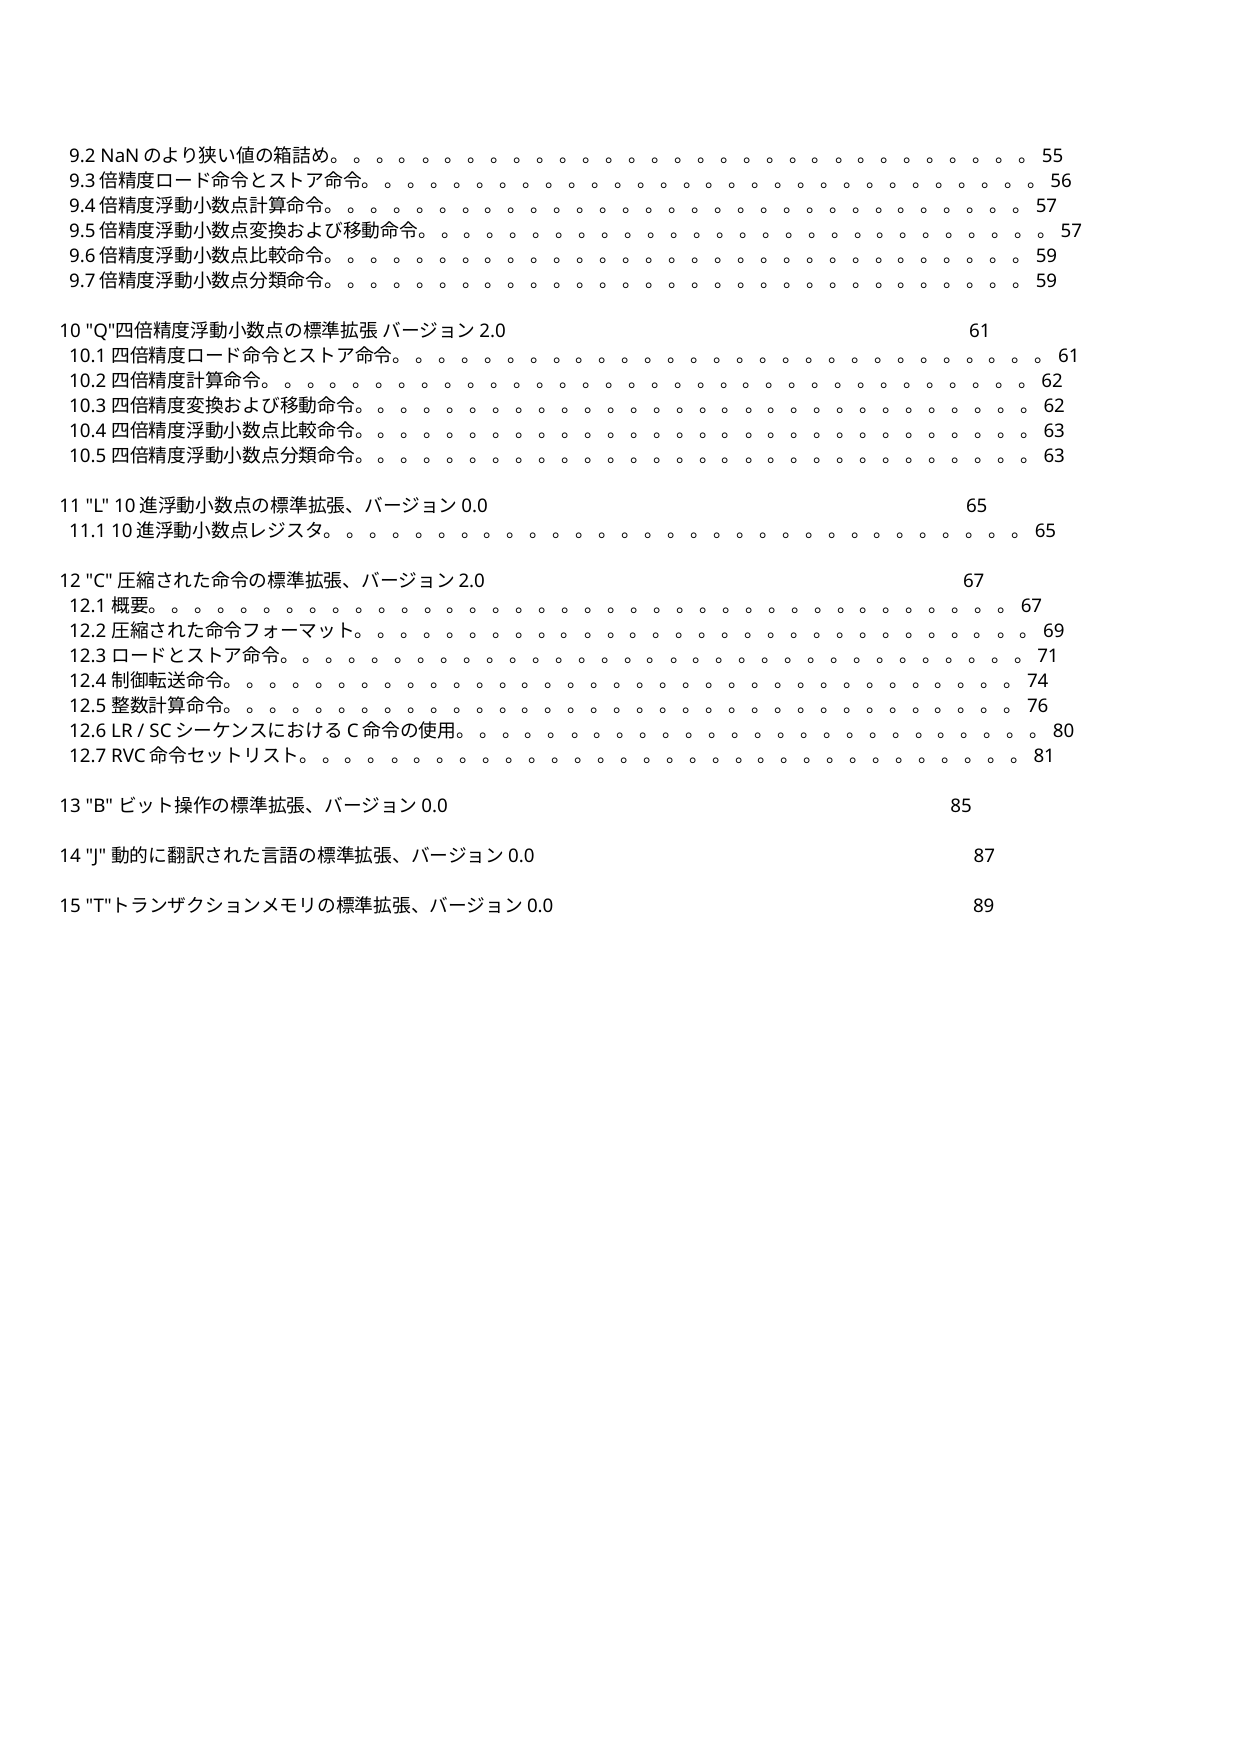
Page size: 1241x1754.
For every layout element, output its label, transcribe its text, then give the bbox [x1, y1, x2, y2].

text 10.1 四倍精度ロード命令とストア命令。 。 。 。 。 。 。 。 。 。 。 。 。 。 。 。 。 。 。 。 。 。 。 。 。 。 。 。 。 61 [59, 342, 1181, 367]
text 9.2 NaNのより狭い値の箱詰め。 。 。 。 。 。 。 。 。 。 。 。 。 。 。 。 。 。 。 。 。 。 。 。 。 。 。 。 。 。 。 55 [59, 142, 1181, 167]
text 12.6 LR / SCシーケンスにおけるC命令の使用。 。 。 。 。 。 。 。 。 。 。 。 。 。 。 。 。 。 。 。 。 。 。 。 。 。 80 [59, 717, 1181, 742]
text 12.5 整数計算命令。 。 。 。 。 。 。 。 。 。 。 。 。 。 。 。 。 。 。 。 。 。 。 。 。 。 。 。 。 。 。 。 。 。 。 76 [59, 692, 1181, 717]
text 14 "J" 動的に翻訳された言語の標準拡張、バージョン0.0 87 [59, 842, 1181, 867]
text 9.4倍精度浮動小数点計算命令。 。 。 。 。 。 。 。 。 。 。 。 。 。 。 。 。 。 。 。 。 。 。 。 。 。 。 。 。 。 。 57 [59, 192, 1181, 217]
text 10.2 四倍精度計算命令。 。 。 。 。 。 。 。 。 。 。 。 。 。 。 。 。 。 。 。 。 。 。 。 。 。 。 。 。 。 。 。 。 。 62 [59, 367, 1181, 392]
text 9.6倍精度浮動小数点比較命令。 。 。 。 。 。 。 。 。 。 。 。 。 。 。 。 。 。 。 。 。 。 。 。 。 。 。 。 。 。 。 59 [59, 242, 1181, 267]
text 12.3 ロードとストア命令。 。 。 。 。 。 。 。 。 。 。 。 。 。 。 。 。 。 。 。 。 。 。 。 。 。 。 。 。 。 。 。 。 71 [59, 642, 1181, 667]
text 10 "Q"四倍精度浮動小数点の標準拡張 バージョン2.0 61 [59, 317, 1181, 342]
text 12.4 制御転送命令。 。 。 。 。 。 。 。 。 。 。 。 。 。 。 。 。 。 。 。 。 。 。 。 。 。 。 。 。 。 。 。 。 。 。 74 [59, 667, 1181, 692]
text 10.4 四倍精度浮動小数点比較命令。 。 。 。 。 。 。 。 。 。 。 。 。 。 。 。 。 。 。 。 。 。 。 。 。 。 。 。 。 。 63 [59, 417, 1181, 442]
text 12.1 概要。 。 。 。 。 。 。 。 。 。 。 。 。 。 。 。 。 。 。 。 。 。 。 。 。 。 。 。 。 。 。 。 。 。 。 。 。 。 67 [59, 592, 1181, 617]
text 9.7倍精度浮動小数点分類命令。 。 。 。 。 。 。 。 。 。 。 。 。 。 。 。 。 。 。 。 。 。 。 。 。 。 。 。 。 。 。 59 [59, 267, 1181, 292]
text 12.2 圧縮された命令フォーマット。 。 。 。 。 。 。 。 。 。 。 。 。 。 。 。 。 。 。 。 。 。 。 。 。 。 。 。 。 。 69 [59, 617, 1181, 642]
text 11 "L" 10進浮動小数点の標準拡張、バージョン0.0 65 [59, 492, 1181, 517]
text 10.3 四倍精度変換および移動命令。 。 。 。 。 。 。 。 。 。 。 。 。 。 。 。 。 。 。 。 。 。 。 。 。 。 。 。 。 。 62 [59, 392, 1181, 417]
text 10.5 四倍精度浮動小数点分類命令。 。 。 。 。 。 。 。 。 。 。 。 。 。 。 。 。 。 。 。 。 。 。 。 。 。 。 。 。 。 63 [59, 442, 1181, 467]
text 12.7 RVC命令セットリスト。 。 。 。 。 。 。 。 。 。 。 。 。 。 。 。 。 。 。 。 。 。 。 。 。 。 。 。 。 。 。 。 81 [59, 742, 1181, 767]
text 9.3倍精度ロード命令とストア命令。 。 。 。 。 。 。 。 。 。 。 。 。 。 。 。 。 。 。 。 。 。 。 。 。 。 。 。 。 。 56 [59, 167, 1181, 192]
text 11.1 10進浮動小数点レジスタ。 。 。 。 。 。 。 。 。 。 。 。 。 。 。 。 。 。 。 。 。 。 。 。 。 。 。 。 。 。 。 65 [59, 517, 1181, 542]
text 13 "B" ビット操作の標準拡張、バージョン0.0 85 [59, 792, 1181, 817]
text 15 "T"トランザクションメモリの標準拡張、バージョン0.0 89 [59, 892, 1181, 917]
text 9.5倍精度浮動小数点変換および移動命令。 。 。 。 。 。 。 。 。 。 。 。 。 。 。 。 。 。 。 。 。 。 。 。 。 。 。 。 57 [59, 217, 1181, 242]
text 12 "C" 圧縮された命令の標準拡張、バージョン2.0 67 [59, 567, 1181, 592]
